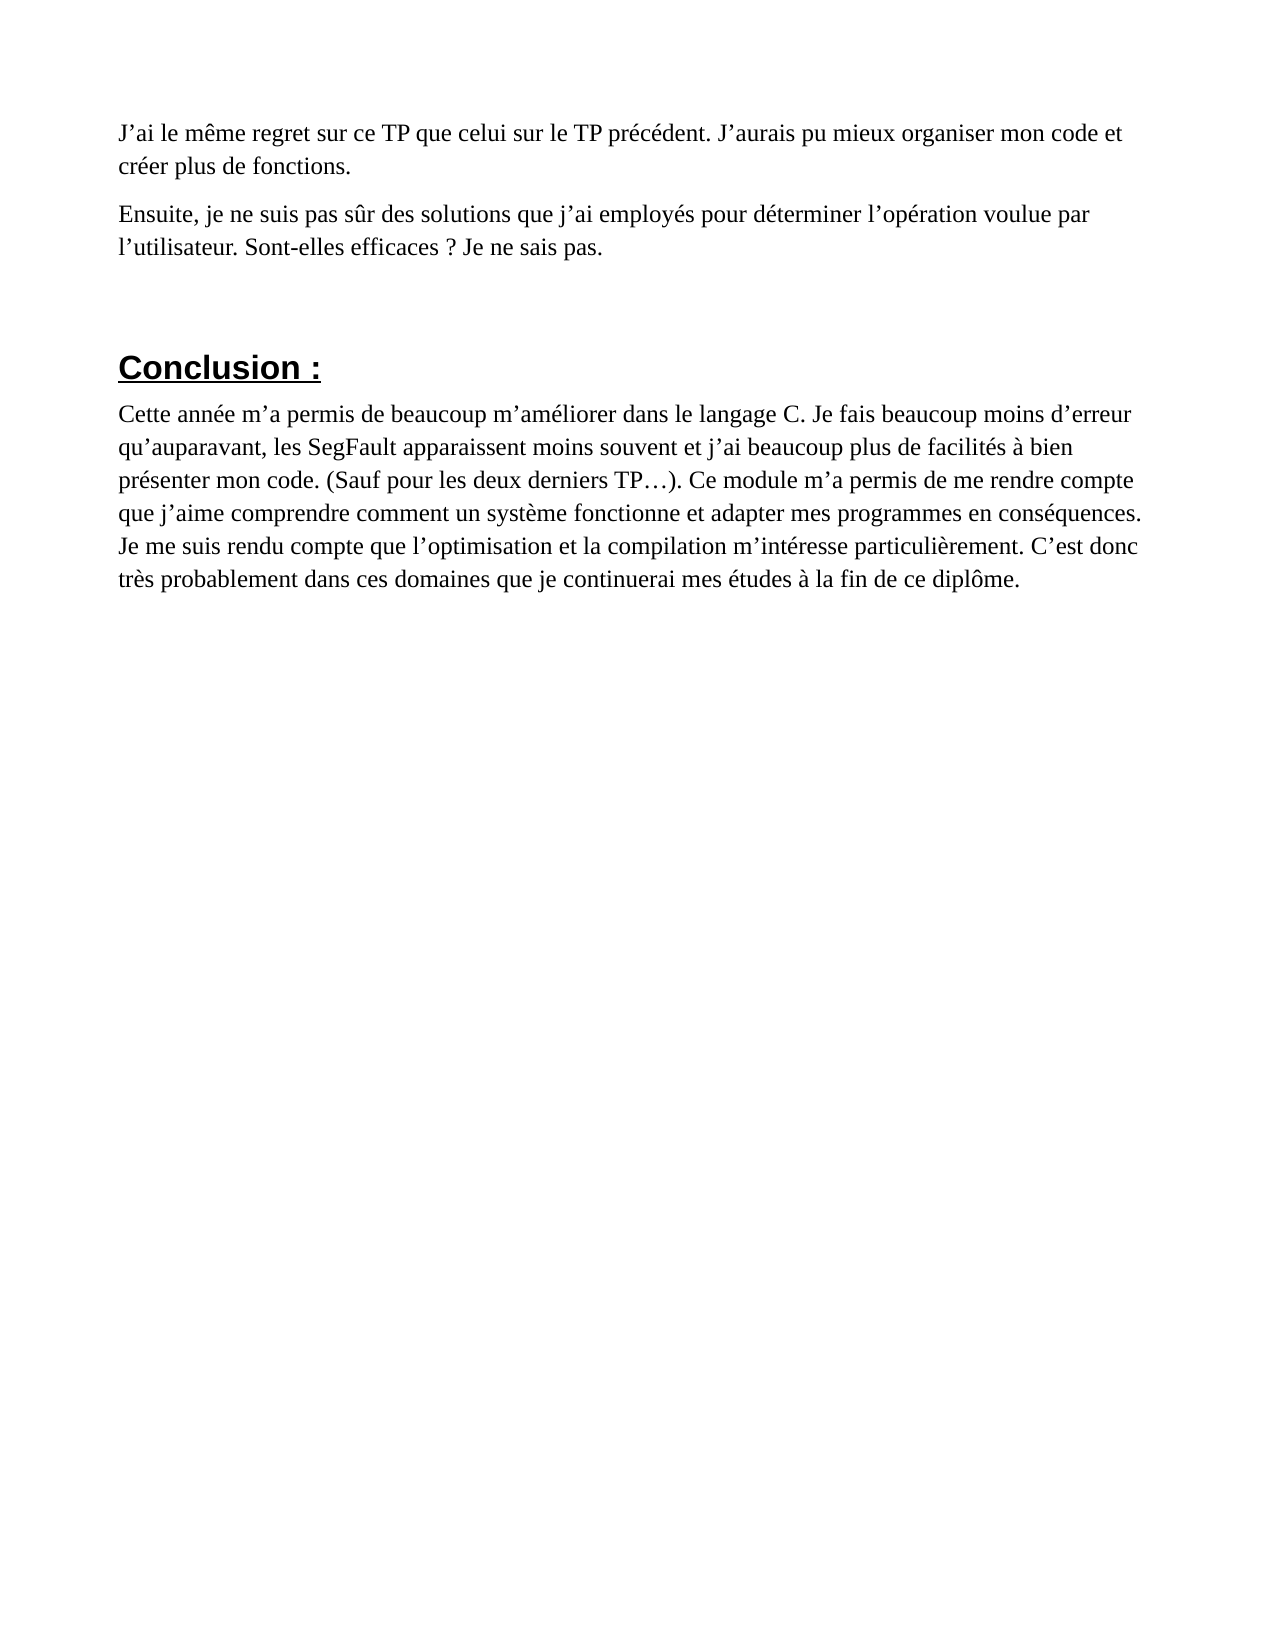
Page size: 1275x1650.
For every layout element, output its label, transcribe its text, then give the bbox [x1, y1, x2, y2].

text Cette année m’a permis de beaucoup m’améliorer dans le langage C. Je fais beaucoup moins d’erreur qu’auparavant, les SegFault apparaissent moins souvent et j’ai beaucoup plus de facilités à bien présenter mon code. (Sauf pour les deux derniers TP…). Ce module m’a permis de me rendre compte que j’aime comprendre comment un système fonctionne et adapter mes programmes en conséquences. Je me suis rendu compte que l’optimisation et la compilation m’intéresse particulièrement. C’est donc très probablement dans ces domaines que je continuerai mes études à la fin de ce diplôme. [118, 399, 1157, 593]
text J’ai le même regret sur ce TP que celui sur le TP précédent. J’aurais pu mieux organiser mon code et créer plus de fonctions. [118, 118, 1157, 180]
subtitle Conclusion : [118, 348, 1157, 386]
text Ensuite, je ne suis pas sûr des solutions que j’ai employés pour déterminer l’opération voulue par l’utilisateur. Sont-elles efficaces ? Je ne sais pas. [118, 199, 1157, 261]
